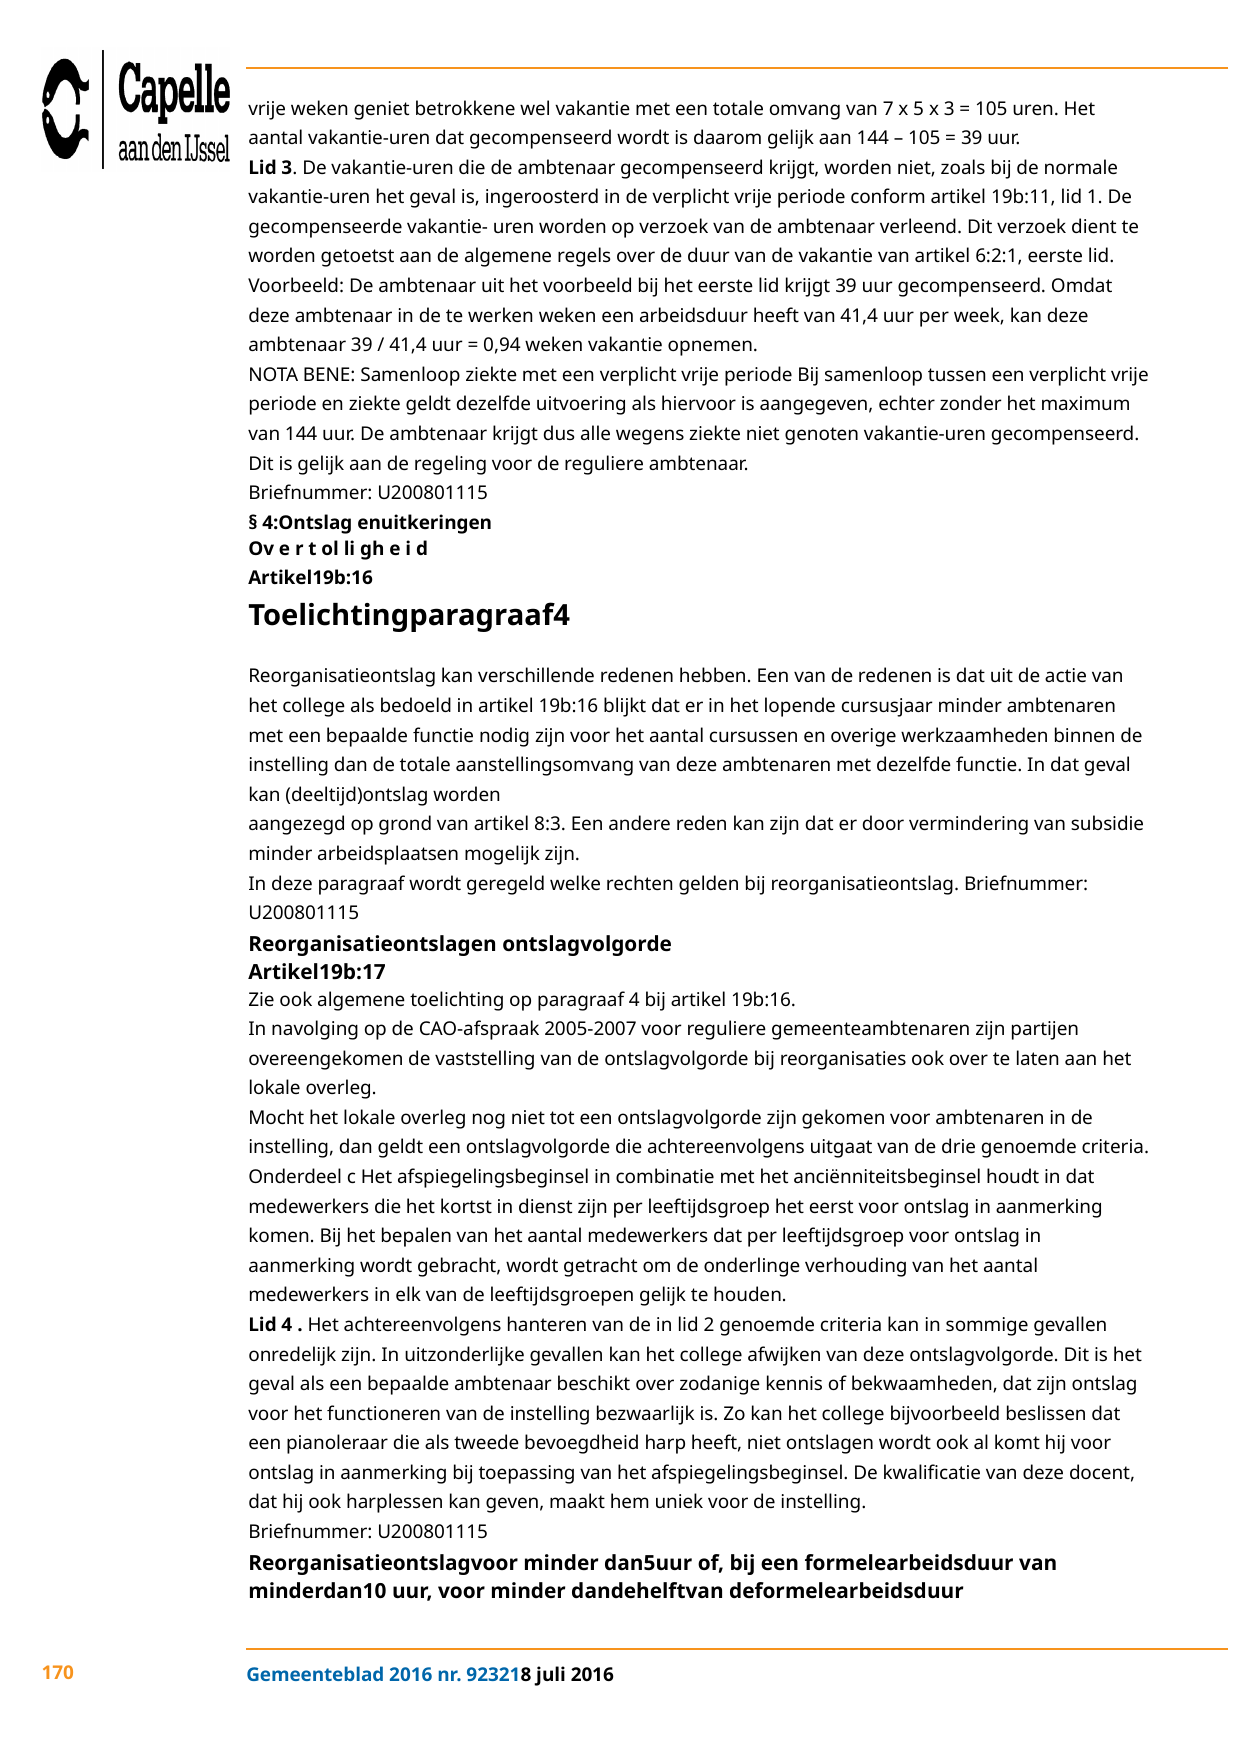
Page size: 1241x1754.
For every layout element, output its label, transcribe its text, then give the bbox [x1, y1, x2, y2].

text NOTA BENE: Samenloop ziekte met een verplicht vrije periode Bij samenloop tussen een verplicht vrije periode en ziekte geldt dezelfde uitvoering als hiervoor is aangegeven, echter zonder het maximum van 144 uur. De ambtenaar krijgt dus alle wegens ziekte niet genoten vakantie-uren gecompenseerd. Dit is gelijk aan de regeling voor de reguliere ambtenaar. [248, 361, 1152, 476]
text Onderdeel c Het afspiegelingsbeginsel in combinatie met het anciënniteitsbeginsel houdt in dat medewerkers die het kortst in dienst zijn per leeftijdsgroep het eerst voor ontslag in aanmerking komen. Bij het bepalen van het aantal medewerkers dat per leeftijdsgroep voor ontslag in aanmerking wordt gebracht, wordt getracht om de onderlinge verhouding van het aantal medewerkers in elk van de leeftijdsgroepen gelijk te houden. [248, 1163, 1152, 1307]
text Briefnummer: U200801115 [248, 1518, 1152, 1544]
text Lid 3. De vakantie-uren die de ambtenaar gecompenseerd krijgt, worden niet, zoals bij de normale vakantie-uren het geval is, ingeroosterd in de verplicht vrije periode conform artikel 19b:11, lid 1. De gecompenseerde vakantie- uren worden op verzoek van de ambtenaar verleend. Dit verzoek dient te worden getoetst aan de algemene regels over de duur van de vakantie van artikel 6:2:1, eerste lid. [248, 154, 1152, 268]
text Artikel19b:17 [248, 957, 1152, 986]
text Reorganisatieontslagen ontslagvolgorde [248, 929, 1152, 957]
text In deze paragraaf wordt geregeld welke rechten gelden bij reorganisatieontslag. Briefnummer: U200801115 [248, 870, 1152, 925]
text In navolging op de CAO-afspraak 2005-2007 voor reguliere gemeenteambtenaren zijn partijen overeengekomen de vaststelling van de ontslagvolgorde bij reorganisaties ook over te laten aan het lokale overleg. [248, 1015, 1152, 1100]
text Mocht het lokale overleg nog niet tot een ontslagvolgorde zijn gekomen voor ambtenaren in de instelling, dan geldt een ontslagvolgorde die achtereenvolgens uitgaat van de drie genoemde criteria. [248, 1104, 1152, 1159]
text Zie ook algemene toelichting op paragraaf 4 bij artikel 19b:16. [248, 986, 1152, 1012]
text Lid 4 . Het achtereenvolgens hanteren van de in lid 2 genoemde criteria kan in sommige gevallen onredelijk zijn. In uitzonderlijke gevallen kan het college afwijken van deze ontslagvolgorde. Dit is het geval als een bepaalde ambtenaar beschikt over zodanige kennis of bekwaamheden, dat zijn ontslag voor het functioneren van de instelling bezwaarlijk is. Zo kan het college bijvoorbeeld beslissen dat een pianoleraar die als tweede bevoegdheid harp heeft, niet ontslagen wordt ook al komt hij voor ontslag in aanmerking bij toepassing van het afspiegelingsbeginsel. De kwalificatie van deze docent, dat hij ook harplessen kan geven, maakt hem uniek voor de instelling. [248, 1311, 1152, 1514]
text aangezegd op grond van artikel 8:3. Een andere reden kan zijn dat er door vermindering van subsidie minder arbeidsplaatsen mogelijk zijn. [248, 811, 1152, 866]
text Artikel19b:16 [248, 564, 1152, 590]
text Reorganisatieontslag kan verschillende redenen hebben. Een van de redenen is dat uit de actie van het college als bedoeld in artikel 19b:16 blijkt dat er in het lopende cursusjaar minder ambtenaren met een bepaalde functie nodig zijn voor het aantal cursussen en overige werkzaamheden binnen de instelling dan de totale aanstellingsomvang van deze ambtenaren met dezelfde functie. In dat geval kan (deeltijd)ontslag worden [248, 663, 1152, 807]
text Ov e r t ol li gh e i d [248, 535, 1152, 560]
text § 4:Ontslag enuitkeringen [248, 509, 1152, 535]
text Reorganisatieontslagvoor minder dan5uur of, bij een formelearbeidsduur van minderdan10 uur, voor minder dandehelftvan deformelearbeidsduur [248, 1548, 1152, 1605]
text Toelichtingparagraaf4 [248, 594, 1152, 633]
text Voorbeeld: De ambtenaar uit het voorbeeld bij het eerste lid krijgt 39 uur gecompenseerd. Omdat deze ambtenaar in de te werken weken een arbeidsduur heeft van 41,4 uur per week, kan deze ambtenaar 39 / 41,4 uur = 0,94 weken vakantie opnemen. [248, 272, 1152, 357]
text Briefnummer: U200801115 [248, 479, 1152, 505]
picture [41, 47, 231, 172]
text vrije weken geniet betrokkene wel vakantie met een totale omvang van 7 x 5 x 3 = 105 uren. Het aantal vakantie-uren dat gecompenseerd wordt is daarom gelijk aan 144 – 105 = 39 uur. [248, 95, 1152, 150]
